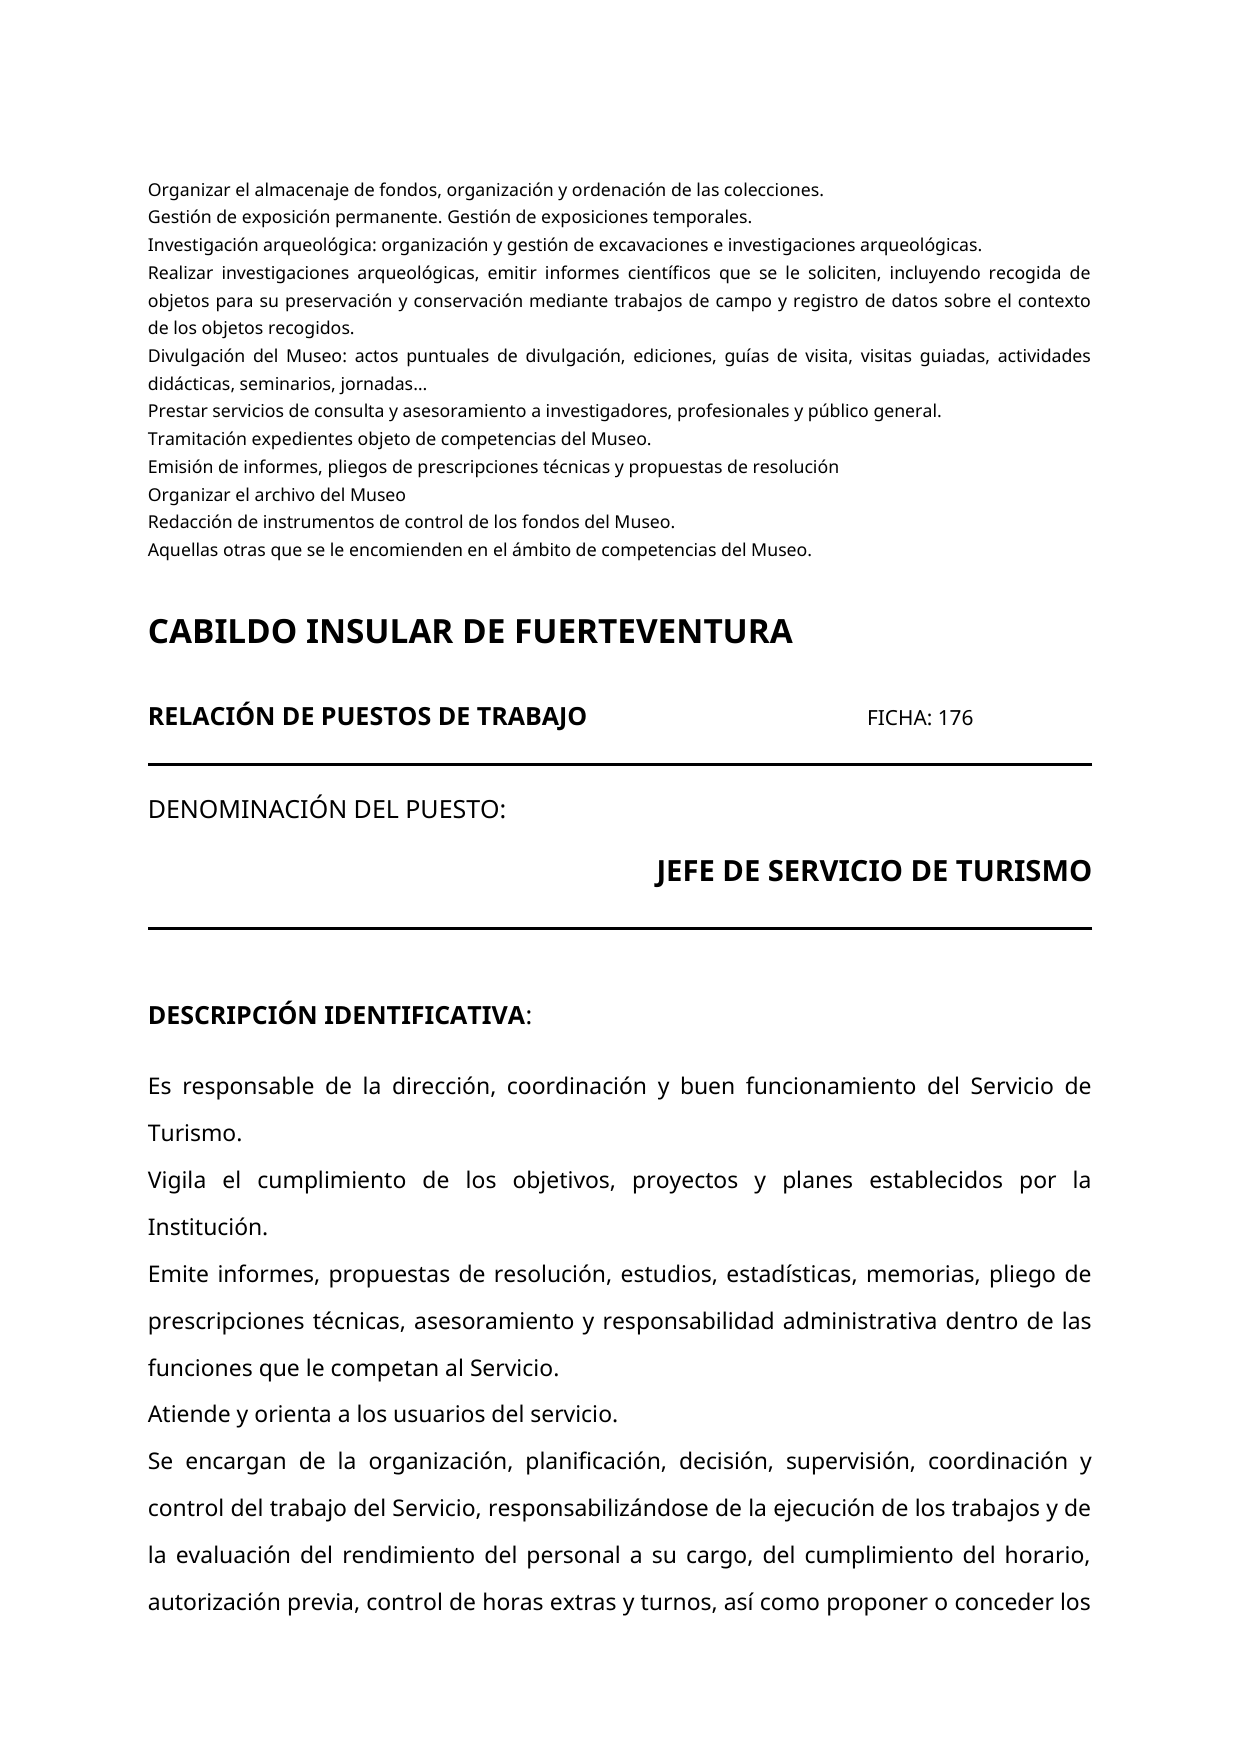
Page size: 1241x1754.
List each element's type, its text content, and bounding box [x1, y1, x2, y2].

text Se encargan de la organización, planificación, decisión, supervisión, coordinación y control del trabajo del Servicio, responsabilizándose de la ejecución de los trabajos y de la evaluación del rendimiento del personal a su cargo, del cumplimiento del horario, autorización previa, control de horas extras y turnos, así como proponer o conceder los [148, 1445, 1092, 1617]
text Tramitación expedientes objeto de competencias del Museo. [148, 427, 1092, 451]
text Divulgación del Museo: actos puntuales de divulgación, ediciones, guías de visita, visitas guiadas, actividades didácticas, seminarios, jornadas… [148, 343, 1092, 395]
text JEFE DE SERVICIO DE TURISMO [177, 850, 1092, 890]
text Gestión de exposición permanente. Gestión de exposiciones temporales. [148, 205, 1092, 229]
text Prestar servicios de consulta y asesoramiento a investigadores, profesionales y público general. [148, 399, 1092, 423]
text Atiende y orienta a los usuarios del servicio. [148, 1398, 1092, 1430]
text DENOMINACIÓN DEL PUESTO: [148, 791, 1092, 825]
text Investigación arqueológica: organización y gestión de excavaciones e investigaciones arqueológicas. [148, 233, 1092, 257]
text RELACIÓN DE PUESTOS DE TRABAJO FICHA: 176 [148, 698, 1092, 733]
text Aquellas otras que se le encomienden en el ámbito de competencias del Museo. [148, 537, 1092, 562]
text Redacción de instrumentos de control de los fondos del Museo. [148, 510, 1092, 534]
text Organizar el almacenaje de fondos, organización y ordenación de las colecciones. [148, 177, 1092, 201]
text Realizar investigaciones arqueológicas, emitir informes científicos que se le soliciten, incluyendo recogida de objetos para su preservación y conservación mediante trabajos de campo y registro de datos sobre el contexto de los objetos recogidos. [148, 260, 1092, 340]
text CABILDO INSULAR DE FUERTEVENTURA [148, 608, 1092, 653]
text Emisión de informes, pliegos de prescripciones técnicas y propuestas de resolución [148, 454, 1092, 478]
text Vigila el cumplimiento de los objetivos, proyectos y planes establecidos por la Institución. [148, 1164, 1092, 1242]
text Es responsable de la dirección, coordinación y buen funcionamiento del Servicio de Turismo. [148, 1070, 1092, 1148]
text Organizar el archivo del Museo [148, 482, 1092, 506]
text Emite informes, propuestas de resolución, estudios, estadísticas, memorias, pliego de prescripciones técnicas, asesoramiento y responsabilidad administrativa dentro de las funciones que le competan al Servicio. [148, 1258, 1092, 1383]
text DESCRIPCIÓN IDENTIFICATIVA: [148, 998, 1092, 1032]
